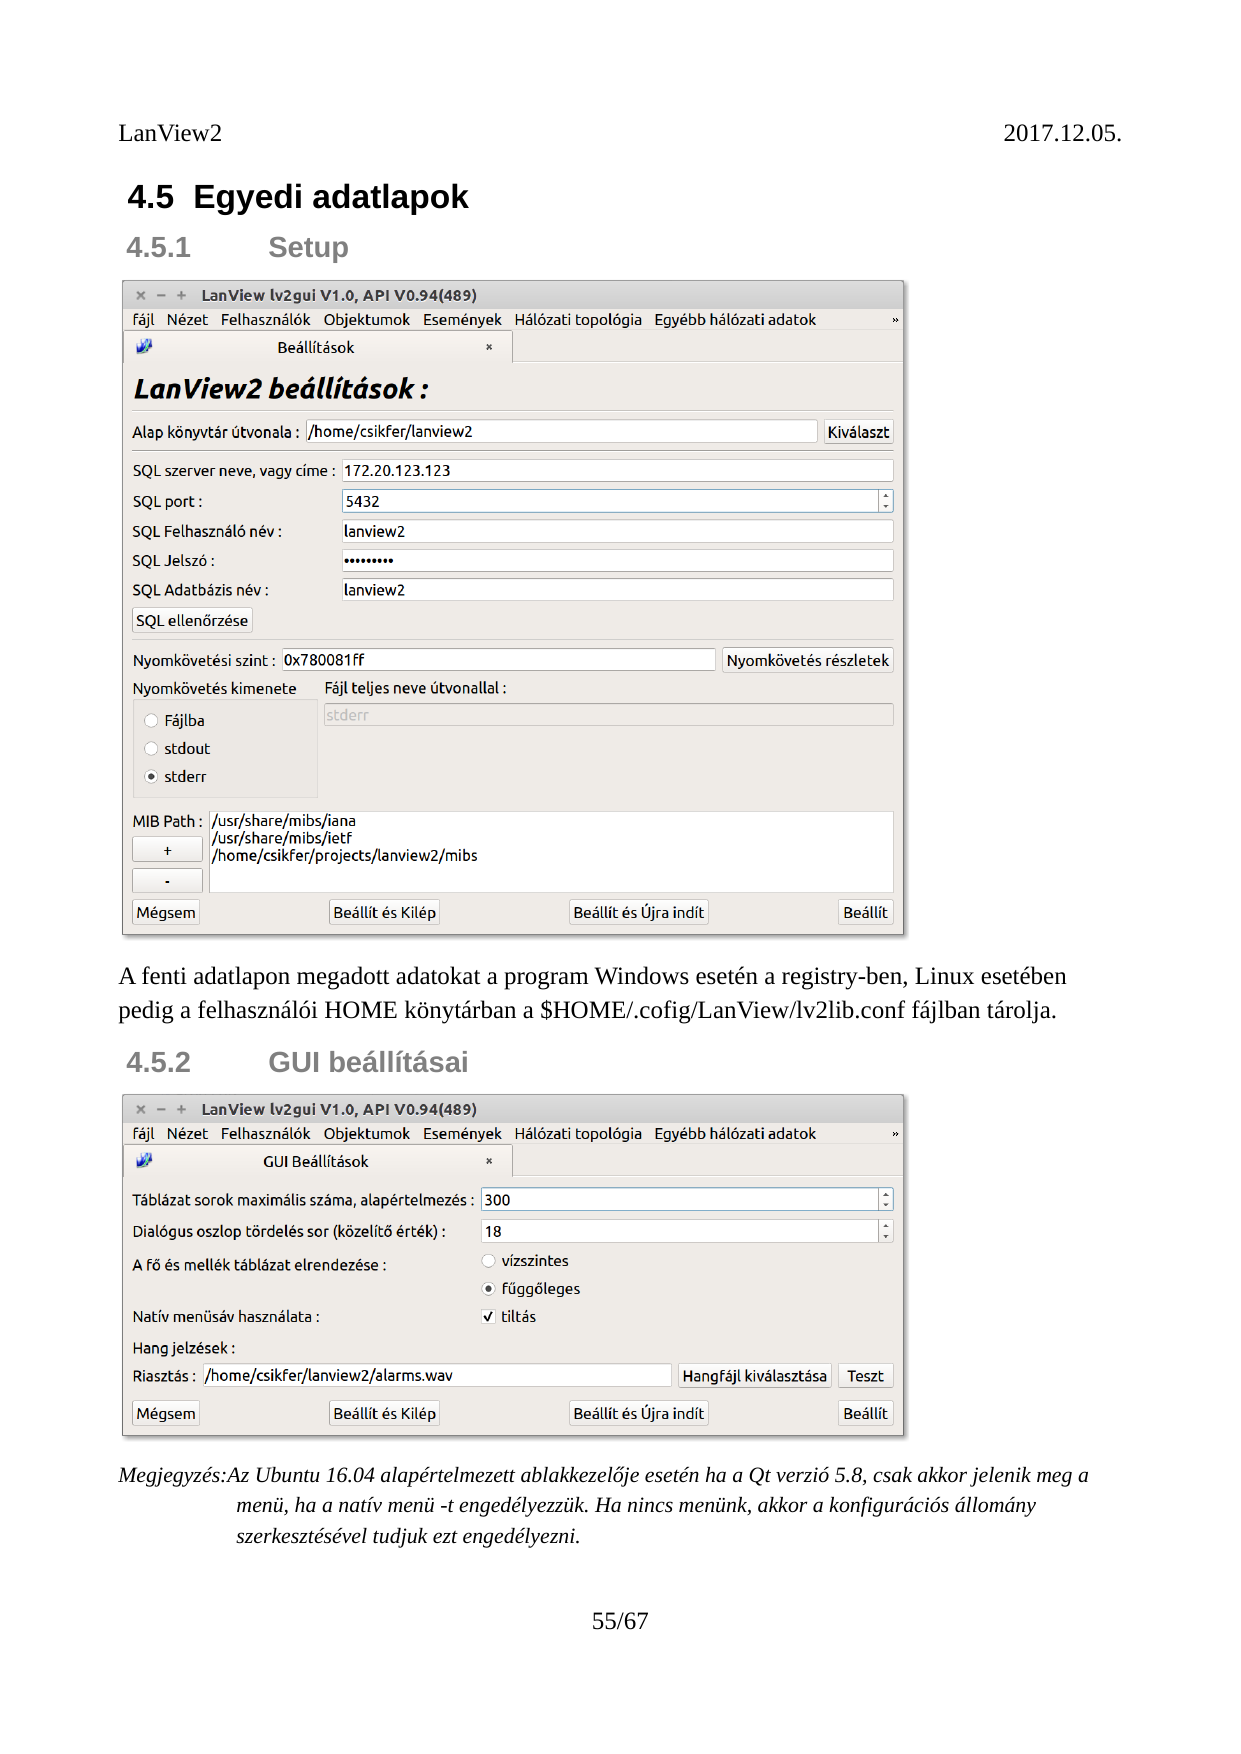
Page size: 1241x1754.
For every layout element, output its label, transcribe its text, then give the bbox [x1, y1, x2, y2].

text Megjegyzés:Az Ubuntu 16.04 alapértelmezett ablakkezelője esetén ha a Qt verzió 5.8, csak akkor jelenik meg a menü, ha a natív menü -t engedélyezzük. Ha nincs menünk, akkor a konfigurációs állomány szerkesztésével tudjuk ezt engedélyezni. [118, 1462, 1122, 1548]
text A fenti adatlapon megadott adatokat a program Windows esetén a registry-ben, Linux esetében pedig a felhasználói HOME könytárban a $HOME/.cofig/LanView/lv2lib.conf fájlban tárolja. [118, 961, 1122, 1024]
picture [118, 1090, 910, 1442]
picture [118, 276, 910, 941]
subtitle GUI beállításai [118, 1044, 1122, 1078]
subtitle Egyedi adatlapok [118, 177, 1122, 216]
subtitle Setup [118, 230, 1122, 264]
